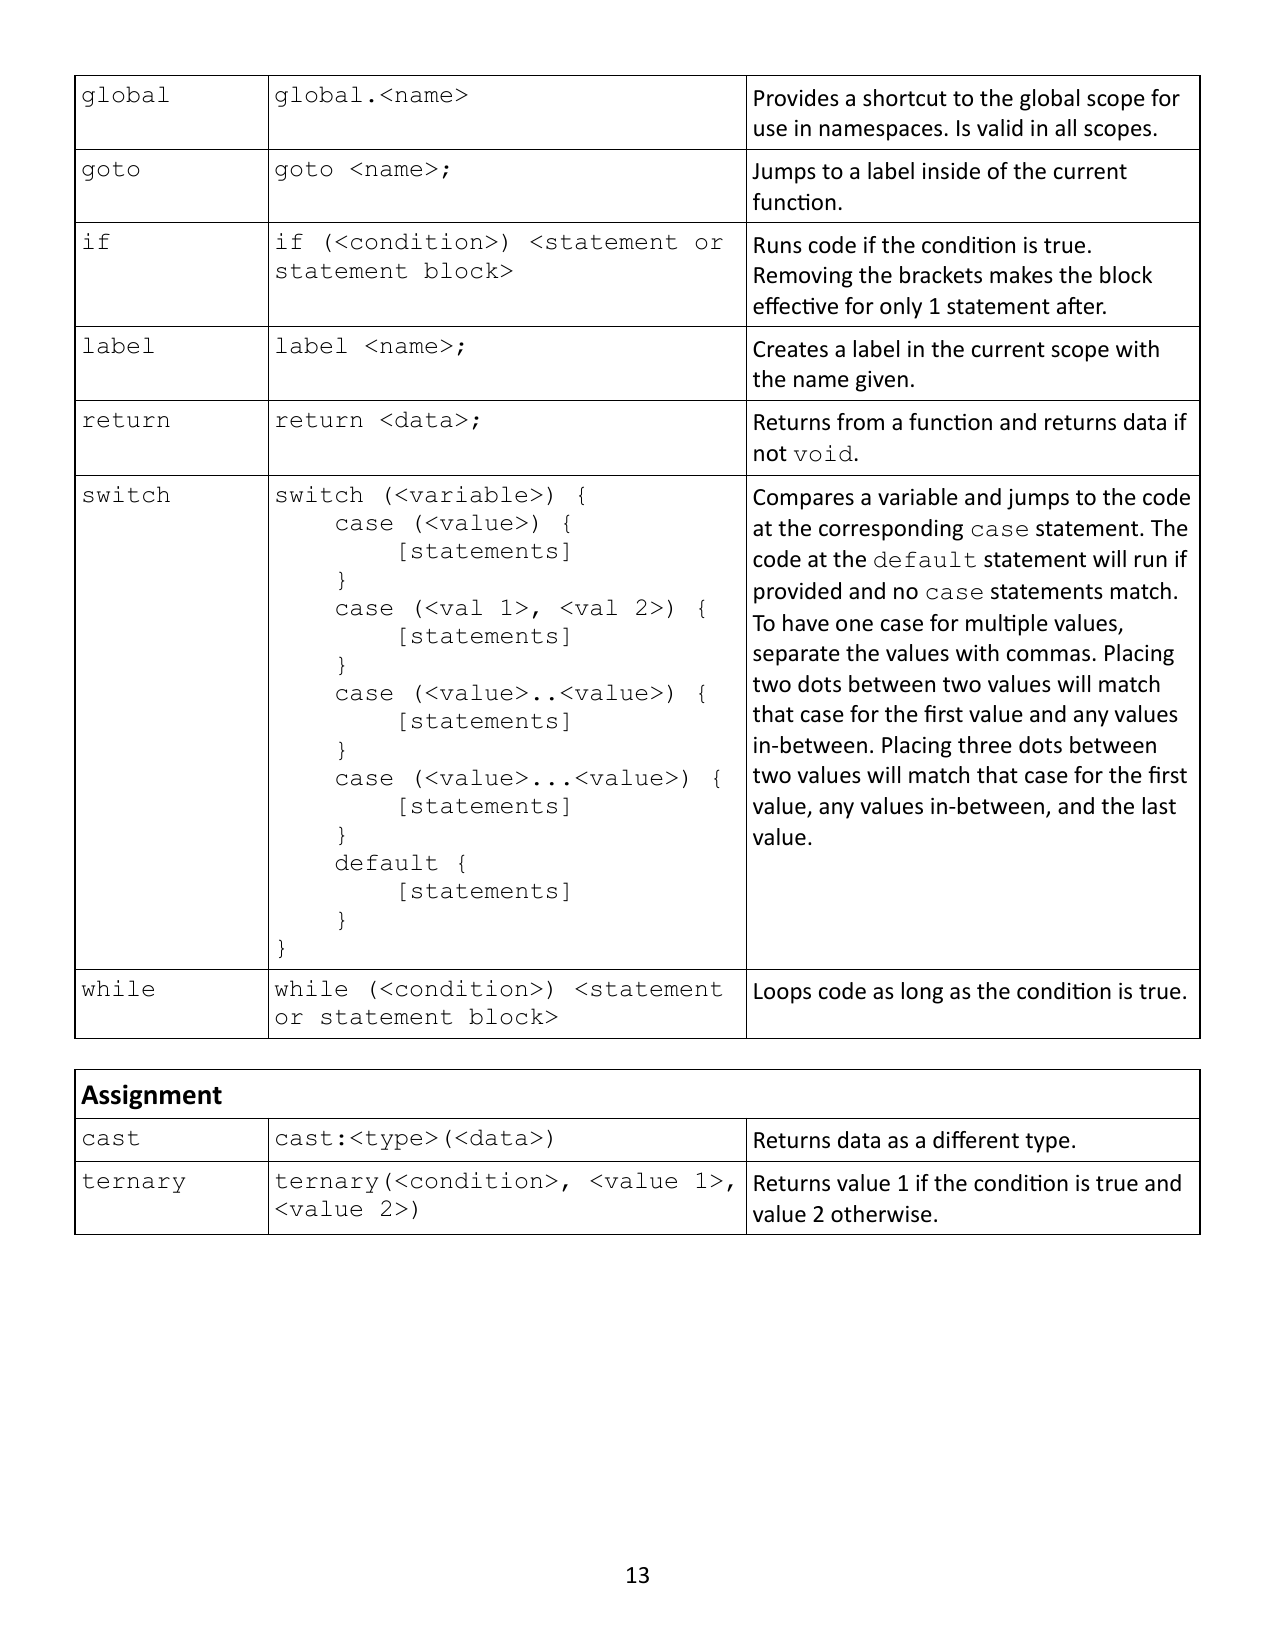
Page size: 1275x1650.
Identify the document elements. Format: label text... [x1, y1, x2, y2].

table_cell return <data>; [269, 401, 746, 474]
table_cell Returns from a function and returns data if not void. [747, 401, 1199, 474]
table_cell while (<condition>) <statement or statement block> [269, 970, 746, 1038]
table_cell label <name>; [269, 327, 746, 400]
table_cell Provides a shortcut to the global scope for use in namespaces. Is valid in all scopes. [747, 76, 1199, 148]
table_cell Jumps to a label inside of the current function. [747, 150, 1199, 222]
table_cell Runs code if the condition is true. Removing the brackets makes the block effective for only 1 statement after. [747, 223, 1199, 326]
table_cell ternary(<condition>, <value 1>, <value 2>) [269, 1162, 746, 1234]
table_cell return [76, 401, 268, 474]
table_cell if [76, 223, 268, 326]
table_cell switch [76, 476, 268, 969]
table_cell Creates a label in the current scope with the name given. [747, 327, 1199, 400]
table_cell cast:<type>(<data>) [269, 1119, 746, 1161]
table_cell Returns data as a different type. [747, 1119, 1199, 1161]
table_cell global [76, 76, 268, 148]
table_cell global.<name> [269, 76, 746, 148]
table_cell goto [76, 150, 268, 222]
table_header Assignment [76, 1070, 1199, 1117]
table_cell goto <name>; [269, 150, 746, 222]
table_cell ternary [76, 1162, 268, 1234]
table_cell while [76, 970, 268, 1038]
table_cell cast [76, 1119, 268, 1161]
table_cell Loops code as long as the condition is true. [747, 970, 1199, 1038]
table_cell Returns value 1 if the condition is true and value 2 otherwise. [747, 1162, 1199, 1234]
table_cell if (<condition>) <statement or statement block> [269, 223, 746, 326]
table_cell label [76, 327, 268, 400]
table_cell switch (<variable>) { case (<value>) { [statements] } case (<val 1>, <val 2>) { [statements] } case (<value>..<value>) { [statements] } case (<value>...<value>) { [statements] } default { [statements] } } [269, 476, 746, 969]
table_cell Compares a variable and jumps to the code at the corresponding case statement. The code at the default statement will run if provided and no case statements match. To have one case for multiple values, separate the values with commas. Placing two dots between two values will match that case for the first value and any values in-between. Placing three dots between two values will match that case for the first value, any values in-between, and the last value. [747, 476, 1199, 969]
